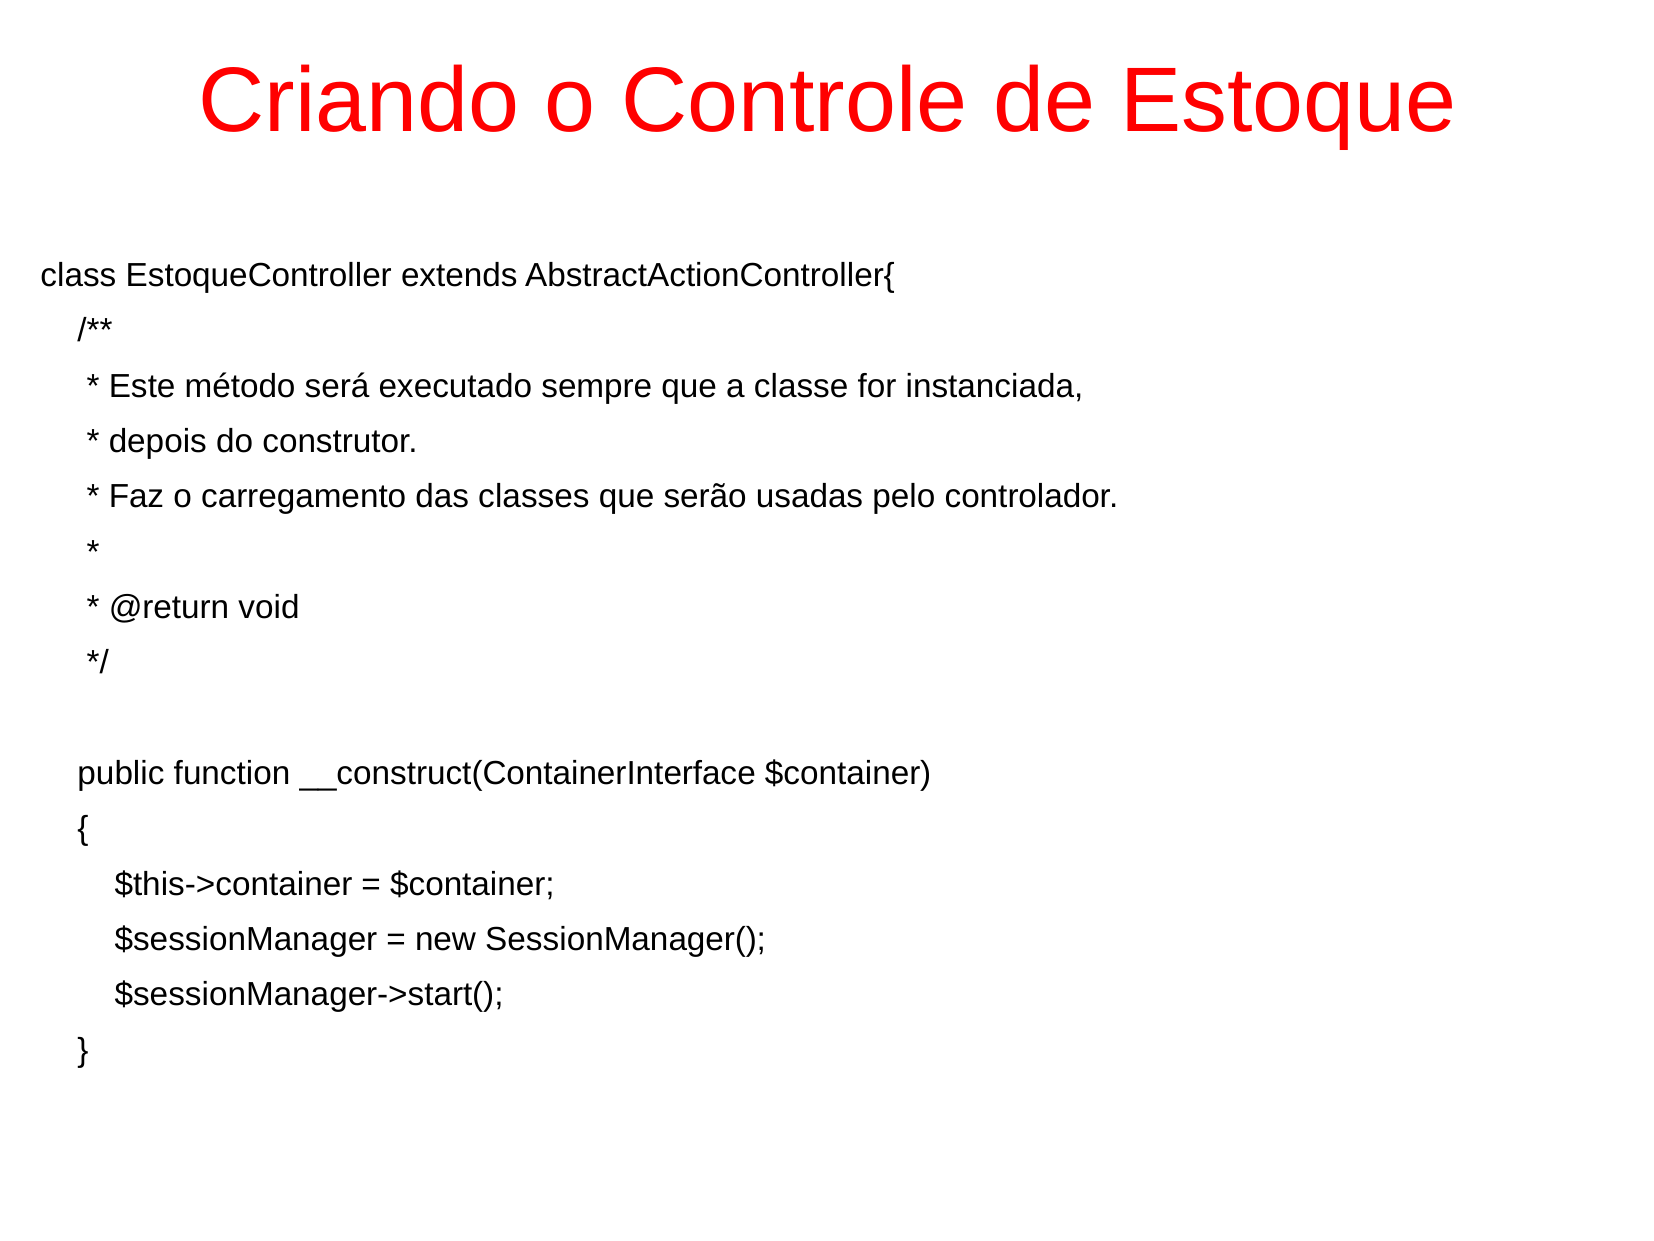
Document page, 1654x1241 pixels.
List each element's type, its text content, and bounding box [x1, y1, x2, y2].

title Criando o Controle de Estoque [84, 0, 1573, 204]
list class EstoqueController extends AbstractActionController{ /** * Este método será executado sempre que a classe for instanciada, * depois do construtor. * Faz o carregamento das classes que serão usadas pelo controlador. * * @return void */ public function __construct(ContainerInterface $container) { $this->container = $container; $sessionManager = new SessionManager(); $sessionManager->start(); } [40, 256, 1600, 1202]
